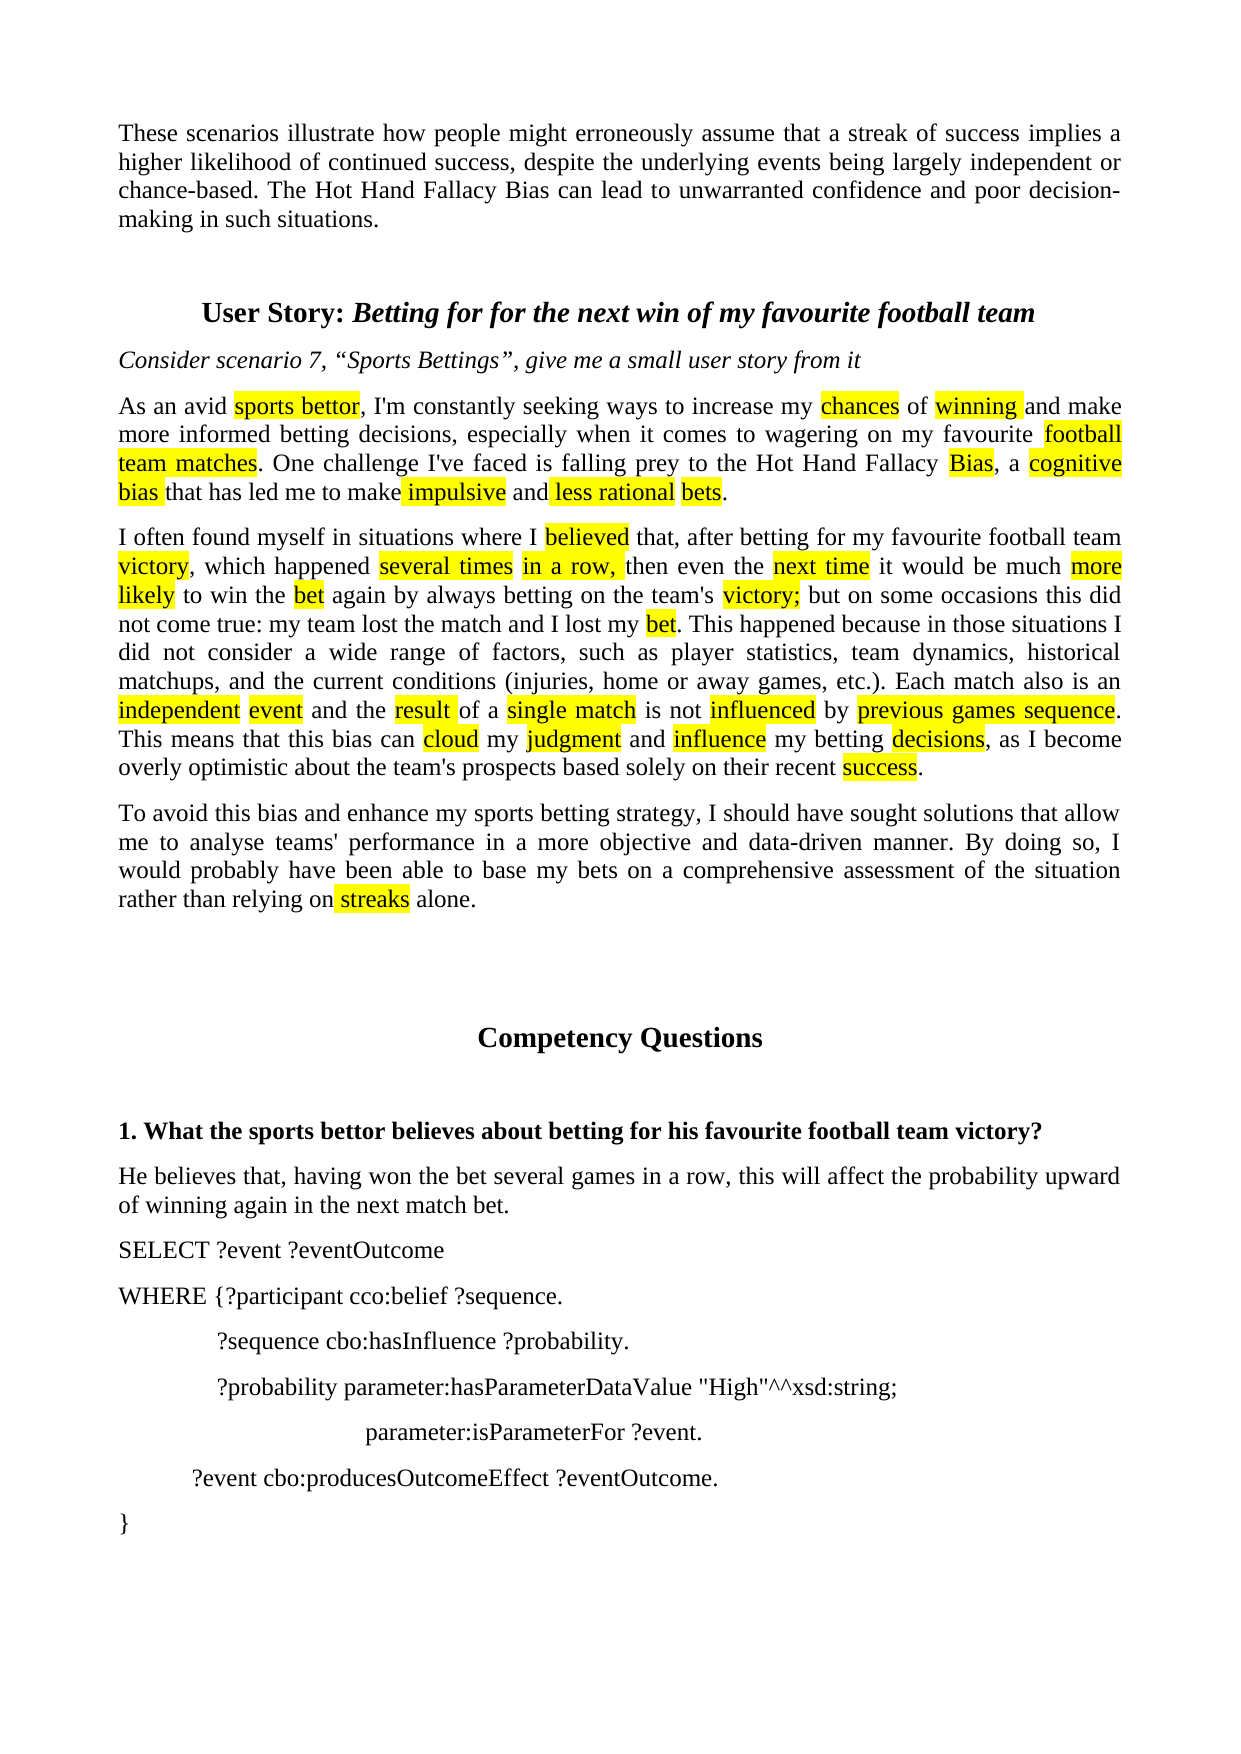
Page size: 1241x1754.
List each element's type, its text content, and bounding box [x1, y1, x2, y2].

text ?event cbo:producesOutcomeEffect ?eventOutcome. [118, 1463, 1122, 1491]
text Competency Questions [118, 1020, 1122, 1054]
text ?probability parameter:hasParameterDataValue "High"^^xsd:string; [118, 1372, 1122, 1401]
text He believes that, having won the bet several games in a row, this will affect the probability upward of winning again in the next match bet. [118, 1161, 1122, 1219]
text 1. What the sports bettor believes about betting for his favourite football team victory? [118, 1116, 1122, 1145]
text WHERE {?participant cco:belief ?sequence. [118, 1281, 1122, 1310]
text ?sequence cbo:hasInfluence ?probability. [118, 1326, 1122, 1355]
text These scenarios illustrate how people might erroneously assume that a streak of success implies a higher likelihood of continued success, despite the underlying events being largely independent or chance-based. The Hot Hand Fallacy Bias can lead to unwarranted confidence and poor decision-making in such situations. [118, 118, 1122, 233]
text Consider scenario 7, “Sports Bettings”, give me a small user story from it [118, 345, 1122, 374]
text } [118, 1508, 1122, 1537]
text As an avid sports bettor, I'm constantly seeking ways to increase my chances of winning and make more informed betting decisions, especially when it comes to wagering on my favourite football team matches. One challenge I've faced is falling prey to the Hot Hand Fallacy Bias, a cognitive bias that has led me to make impulsive and less rational bets. [118, 391, 1122, 506]
text I often found myself in situations where I believed that, after betting for my favourite football team victory, which happened several times in a row, then even the next time it would be much more likely to win the bet again by always betting on the team's victory; but on some occasions this did not come true: my team lost the match and I lost my bet. This happened because in those situations I did not consider a wide range of factors, such as player statistics, team dynamics, historical matchups, and the current conditions (injuries, home or away games, etc.). Each match also is an independent event and the result of a single match is not influenced by previous games sequence. This means that this bias can cloud my judgment and influence my betting decisions, as I become overly optimistic about the team's prospects based solely on their recent success. [118, 522, 1122, 781]
text parameter:isParameterFor ?event. [118, 1417, 1122, 1446]
text SELECT ?event ?eventOutcome [118, 1236, 1122, 1264]
text User Story: Betting for for the next win of my favourite football team [118, 295, 1122, 329]
text To avoid this bias and enhance my sports betting strategy, I should have sought solutions that allow me to analyse teams' performance in a more objective and data-driven manner. By doing so, I would probably have been able to base my bets on a comprehensive assessment of the situation rather than relying on streaks alone. [118, 798, 1122, 913]
